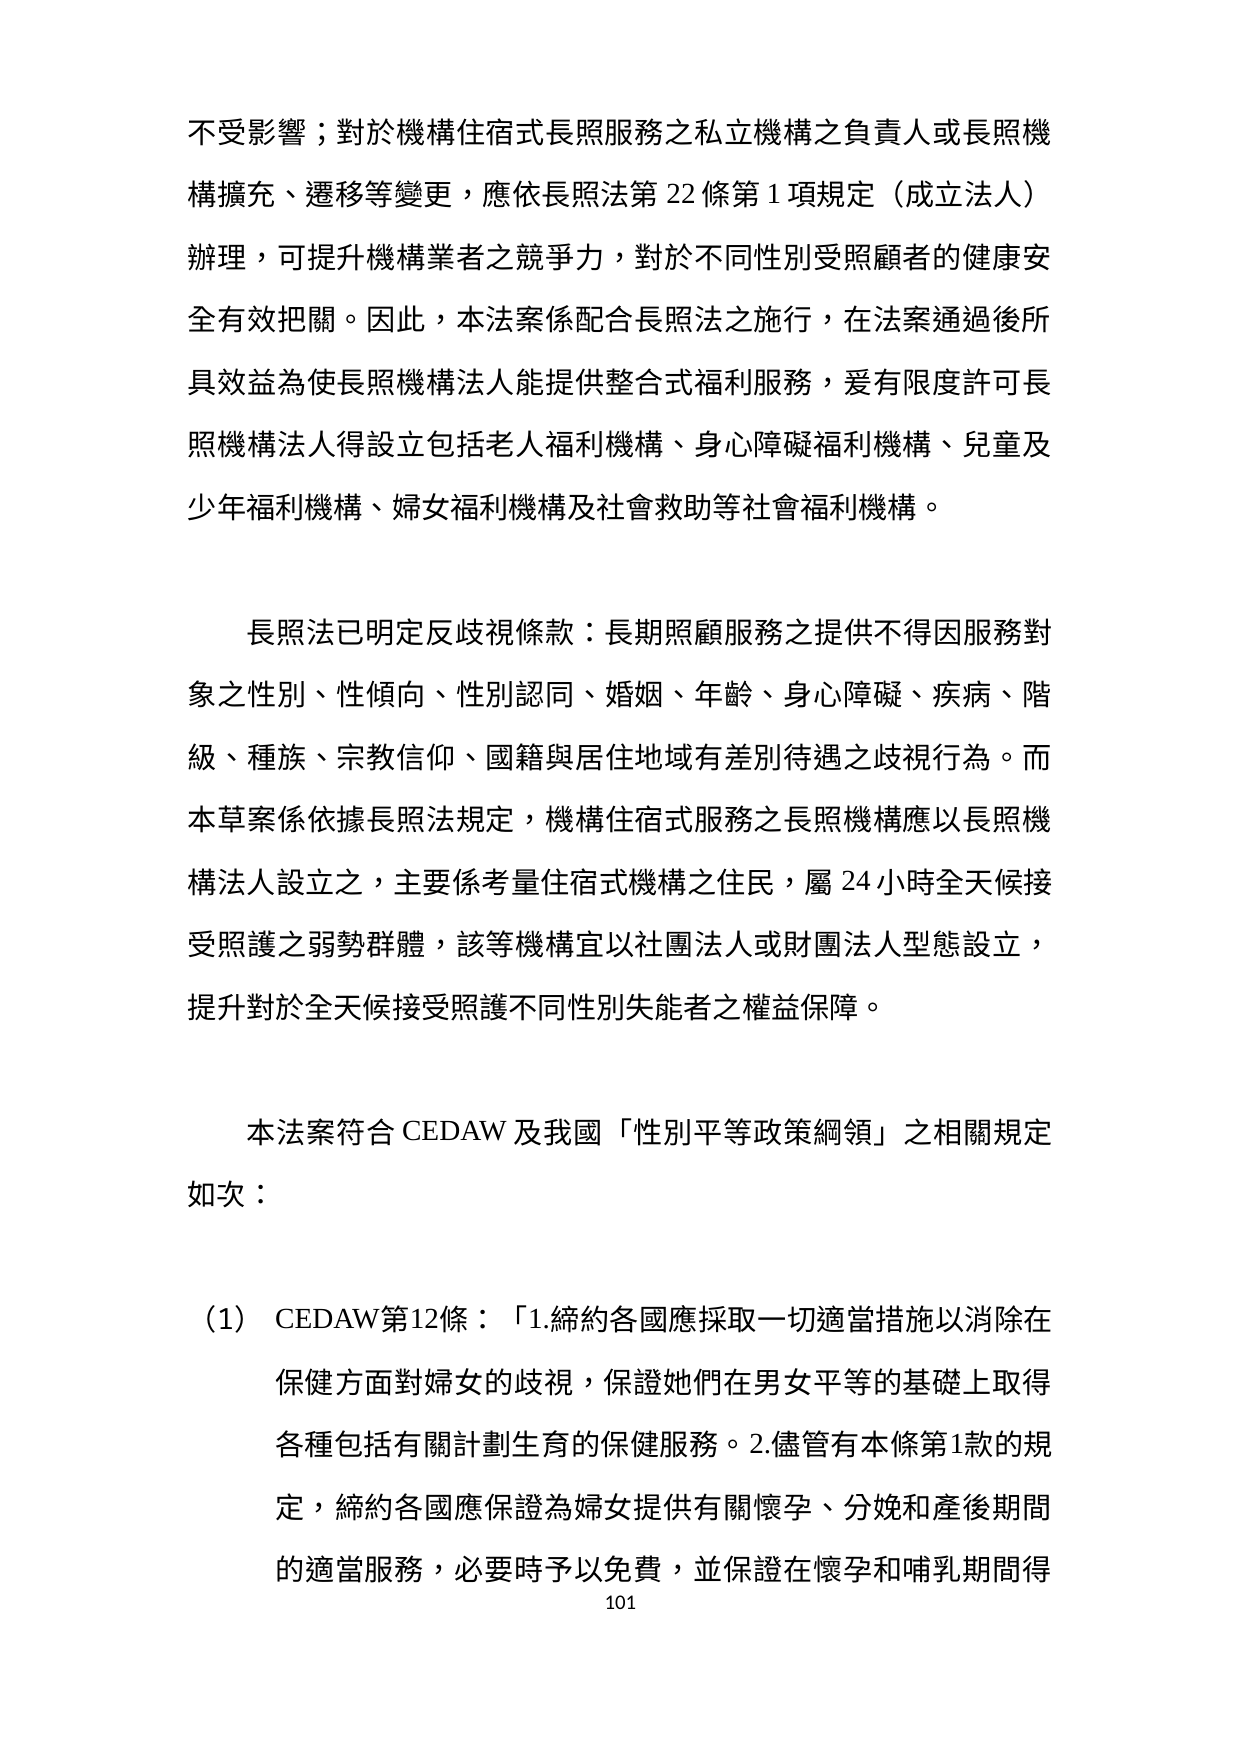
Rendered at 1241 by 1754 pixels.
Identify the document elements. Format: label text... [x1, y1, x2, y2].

text 不受影響；對於機構住宿式長照服務之私立機構之負責人或長照機構擴充、遷移等變更，應依長照法第22條第1項規定（成立法人）辦理，可提升機構業者之競爭力，對於不同性別受照顧者的健康安全有效把關。因此，本法案係配合長照法之施行，在法案通過後所具效益為使長照機構法人能提供整合式福利服務，爰有限度許可長照機構法人得設立包括老人福利機構、身心障礙福利機構、兒童及少年福利機構、婦女福利機構及社會救助等社會福利機構。 [188, 89, 1053, 526]
text 長照法已明定反歧視條款：長期照顧服務之提供不得因服務對象之性別、性傾向、性別認同、婚姻、年齡、身心障礙、疾病、階級、種族、宗教信仰、國籍與居住地域有差別待遇之歧視行為。而本草案係依據長照法規定，機構住宿式服務之長照機構應以長照機構法人設立之，主要係考量住宿式機構之住民，屬24小時全天候接受照護之弱勢群體，該等機構宜以社團法人或財團法人型態設立，提升對於全天候接受照護不同性別失能者之權益保障。 [188, 589, 1053, 1026]
list CEDAW第12條：「1.締約各國應採取一切適當措施以消除在保健方面對婦女的歧視，保證她們在男女平等的基礎上取得各種包括有關計劃生育的保健服務。2.儘管有本條第1款的規定，締約各國應保證為婦女提供有關懷孕、分娩和產後期間的適當服務，必要時予以免費，並保證在懷孕和哺乳期間得 [187, 1276, 1053, 1589]
text 本法案符合CEDAW及我國「性別平等政策綱領」之相關規定如次： [187, 1089, 1053, 1214]
